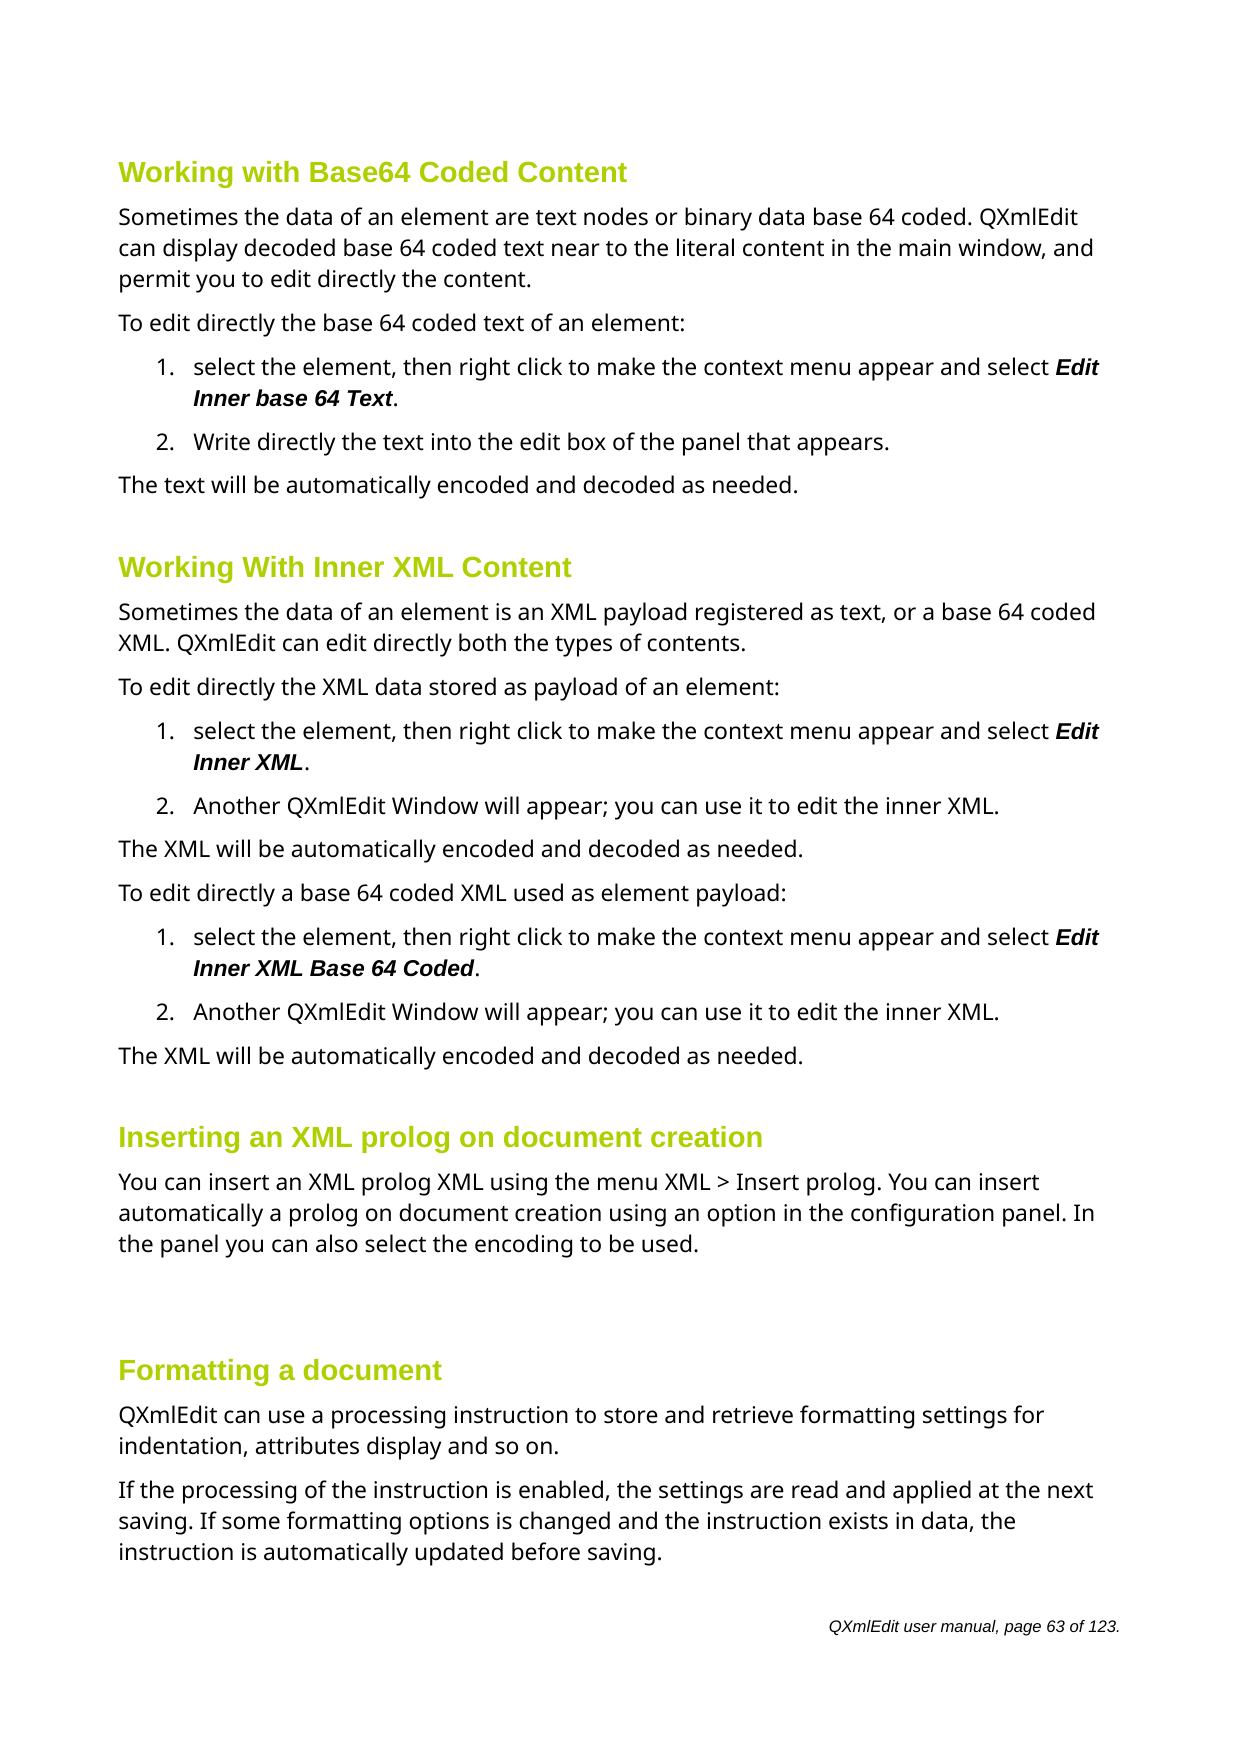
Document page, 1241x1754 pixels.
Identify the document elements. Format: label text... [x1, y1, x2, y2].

text QXmlEdit can use a processing instruction to store and retrieve formatting settings for indentation, attributes display and so on. [118, 1398, 1122, 1461]
text Sometimes the data of an element are text nodes or binary data base 64 coded. QXmlEdit can display decoded base 64 coded text near to the literal content in the main window, and permit you to edit directly the content. [118, 201, 1122, 294]
list Another QXmlEdit Window will appear; you can use it to edit the inner XML. [156, 789, 1122, 821]
text To edit directly a base 64 coded XML used as element payload: [118, 877, 1122, 908]
list select the element, then right click to make the context menu appear and select Edit Inner base 64 Text. [156, 351, 1122, 413]
subtitle Inserting an XML prolog on document creation [118, 1120, 1122, 1153]
list Write directly the text into the edit box of the panel that appears. [156, 426, 1122, 457]
list select the element, then right click to make the context menu appear and select Edit Inner XML. [156, 714, 1122, 777]
subtitle Working with Base64 Coded Content [118, 155, 1122, 188]
text The XML will be automatically encoded and decoded as needed. [118, 833, 1122, 864]
text Sometimes the data of an element is an XML payload registered as text, or a base 64 coded XML. QXmlEdit can edit directly both the types of contents. [118, 596, 1122, 658]
text You can insert an XML prolog XML using the menu XML > Insert prolog. You can insert automatically a prolog on document creation using an option in the configuration panel. In the panel you can also select the encoding to be used. [118, 1166, 1122, 1260]
text To edit directly the XML data stored as payload of an element: [118, 671, 1122, 702]
subtitle Working With Inner XML Content [118, 550, 1122, 583]
subtitle Formatting a document [118, 1353, 1122, 1386]
text The XML will be automatically encoded and decoded as needed. [118, 1039, 1122, 1071]
text The text will be automatically encoded and decoded as needed. [118, 469, 1122, 501]
list select the element, then right click to make the context menu appear and select Edit Inner XML Base 64 Coded. [156, 921, 1122, 983]
text To edit directly the base 64 coded text of an element: [118, 307, 1122, 338]
text If the processing of the instruction is enabled, the settings are read and applied at the next saving. If some formatting options is changed and the instruction exists in data, the instruction is automatically updated before saving. [118, 1473, 1122, 1567]
list Another QXmlEdit Window will appear; you can use it to edit the inner XML. [156, 996, 1122, 1027]
